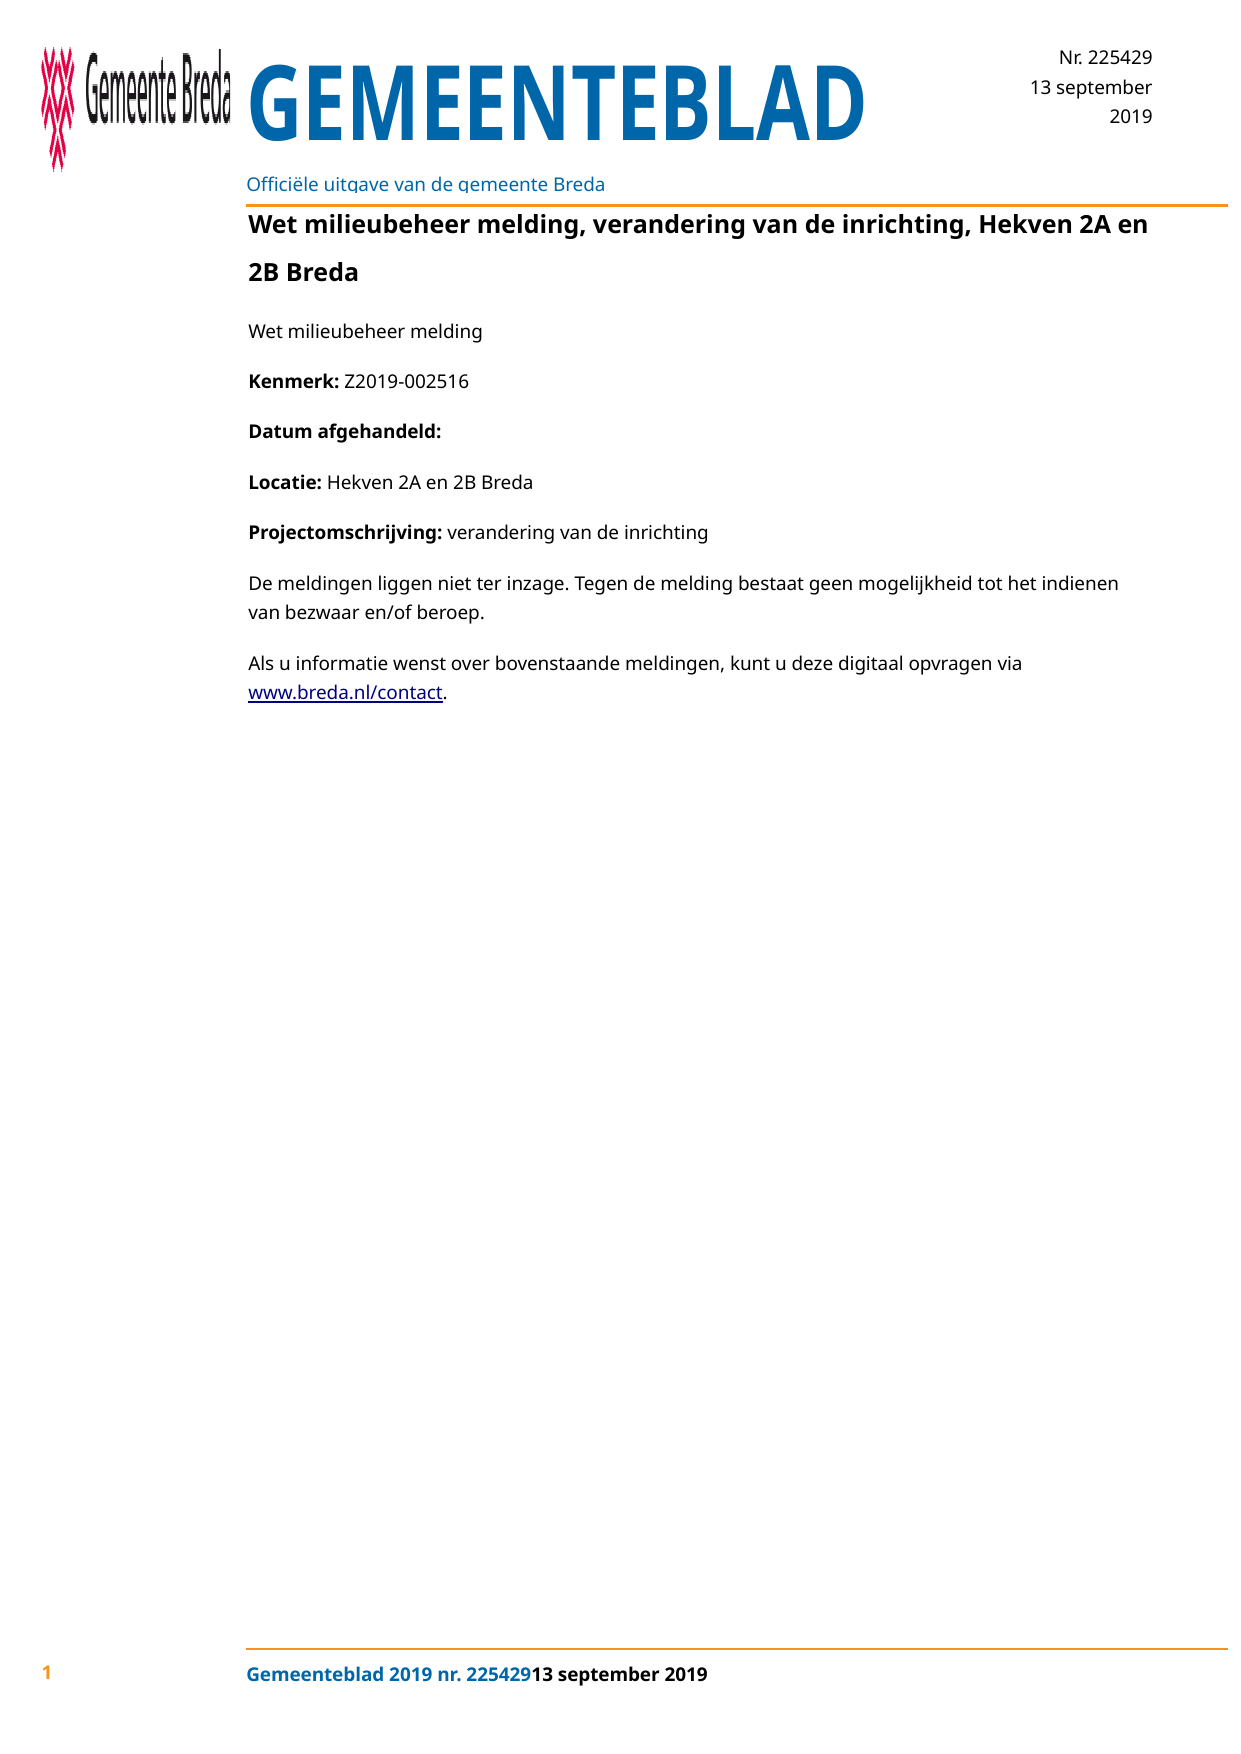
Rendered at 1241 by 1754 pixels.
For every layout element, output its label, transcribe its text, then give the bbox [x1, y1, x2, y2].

text Locatie: Hekven 2A en 2B Breda [248, 469, 1152, 495]
text Kenmerk: Z2019-002516 [248, 368, 1152, 394]
picture [41, 47, 231, 172]
text Als u informatie wenst over bovenstaande meldingen, kunt u deze digitaal opvragen via www.breda.nl/contact. [248, 650, 1152, 705]
text Datum afgehandeld: [248, 419, 1152, 444]
text Wet milieubeheer melding, verandering van de inrichting, Hekven 2A en 2B Breda [248, 207, 1152, 288]
text Wet milieubeheer melding [248, 318, 1152, 344]
text De meldingen liggen niet ter inzage. Tegen de melding bestaat geen mogelijkheid tot het indienen van bezwaar en/of beroep. [248, 570, 1152, 625]
text Projectomschrijving: verandering van de inrichting [248, 519, 1152, 545]
